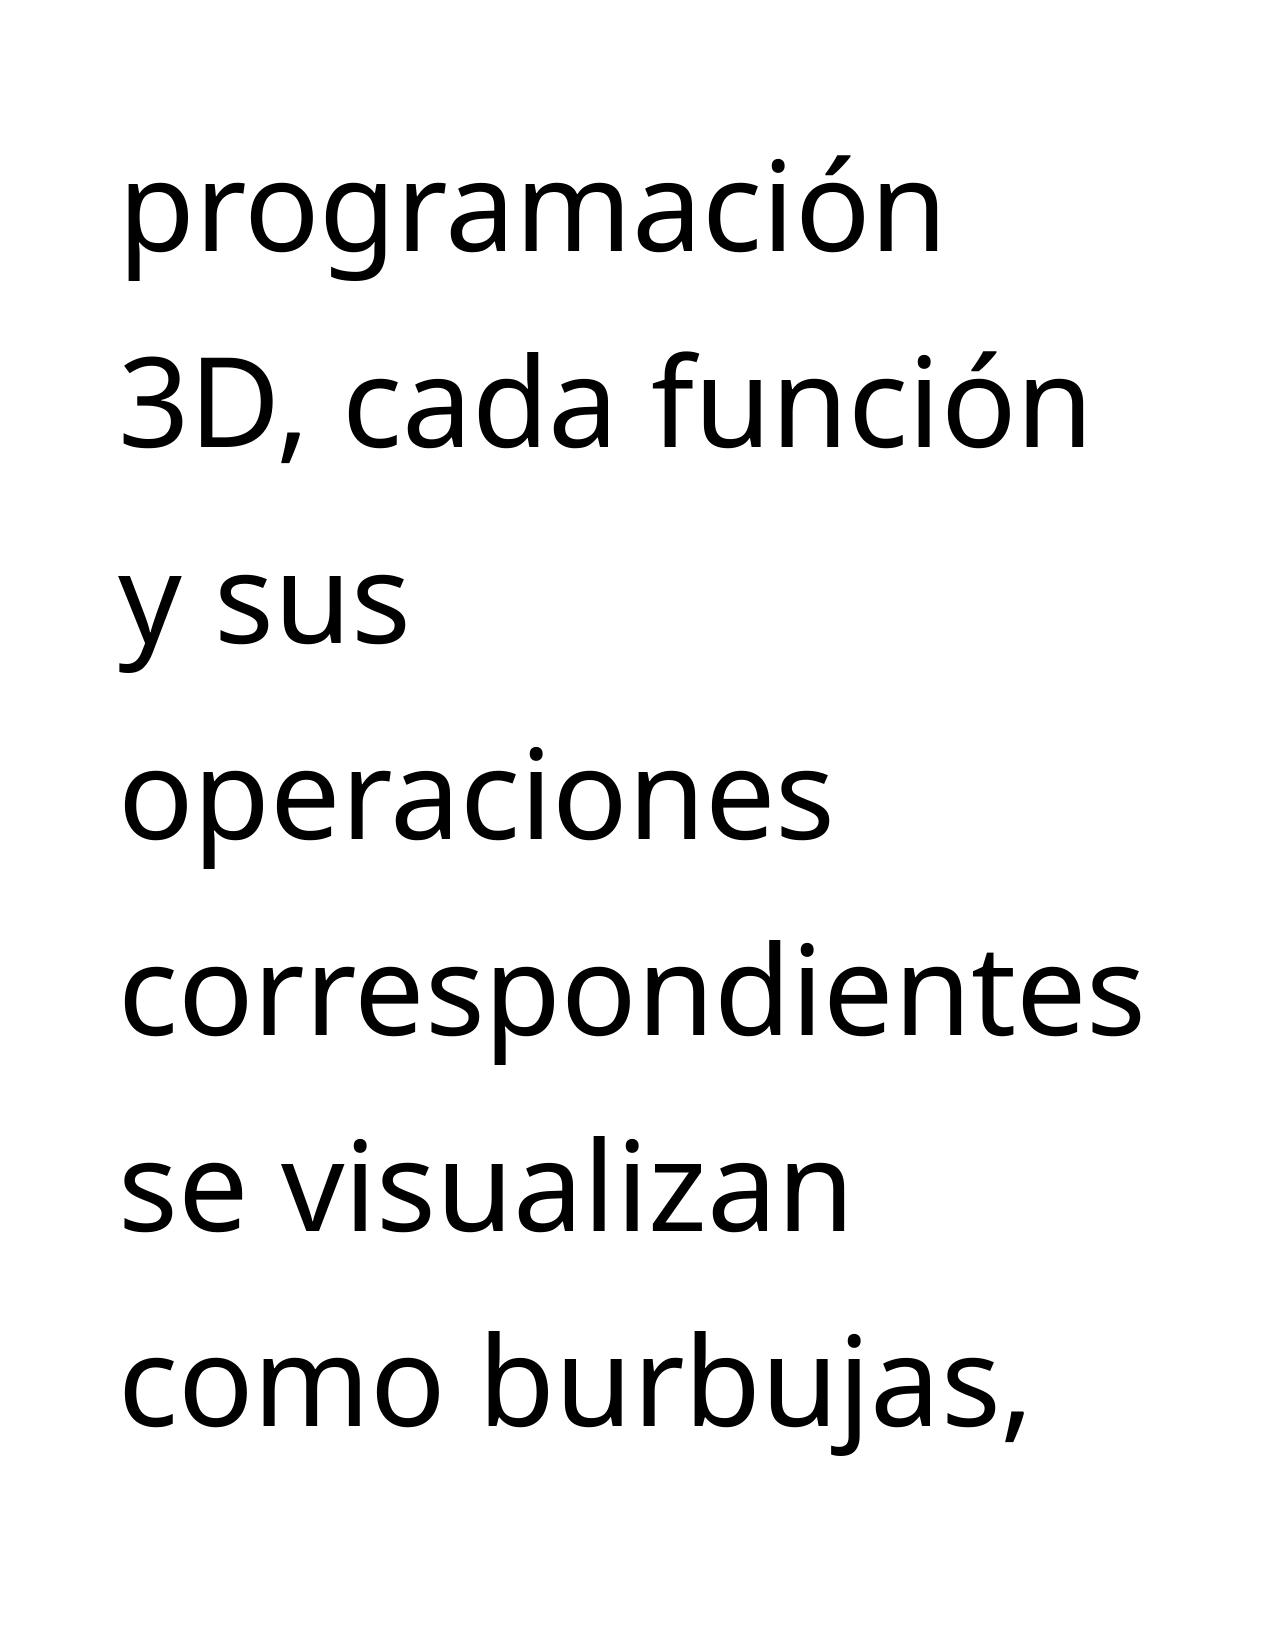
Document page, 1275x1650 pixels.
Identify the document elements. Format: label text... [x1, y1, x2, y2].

text programación 3D, cada función y sus operaciones correspondientes se visualizan como burbujas, [118, 118, 1157, 1463]
